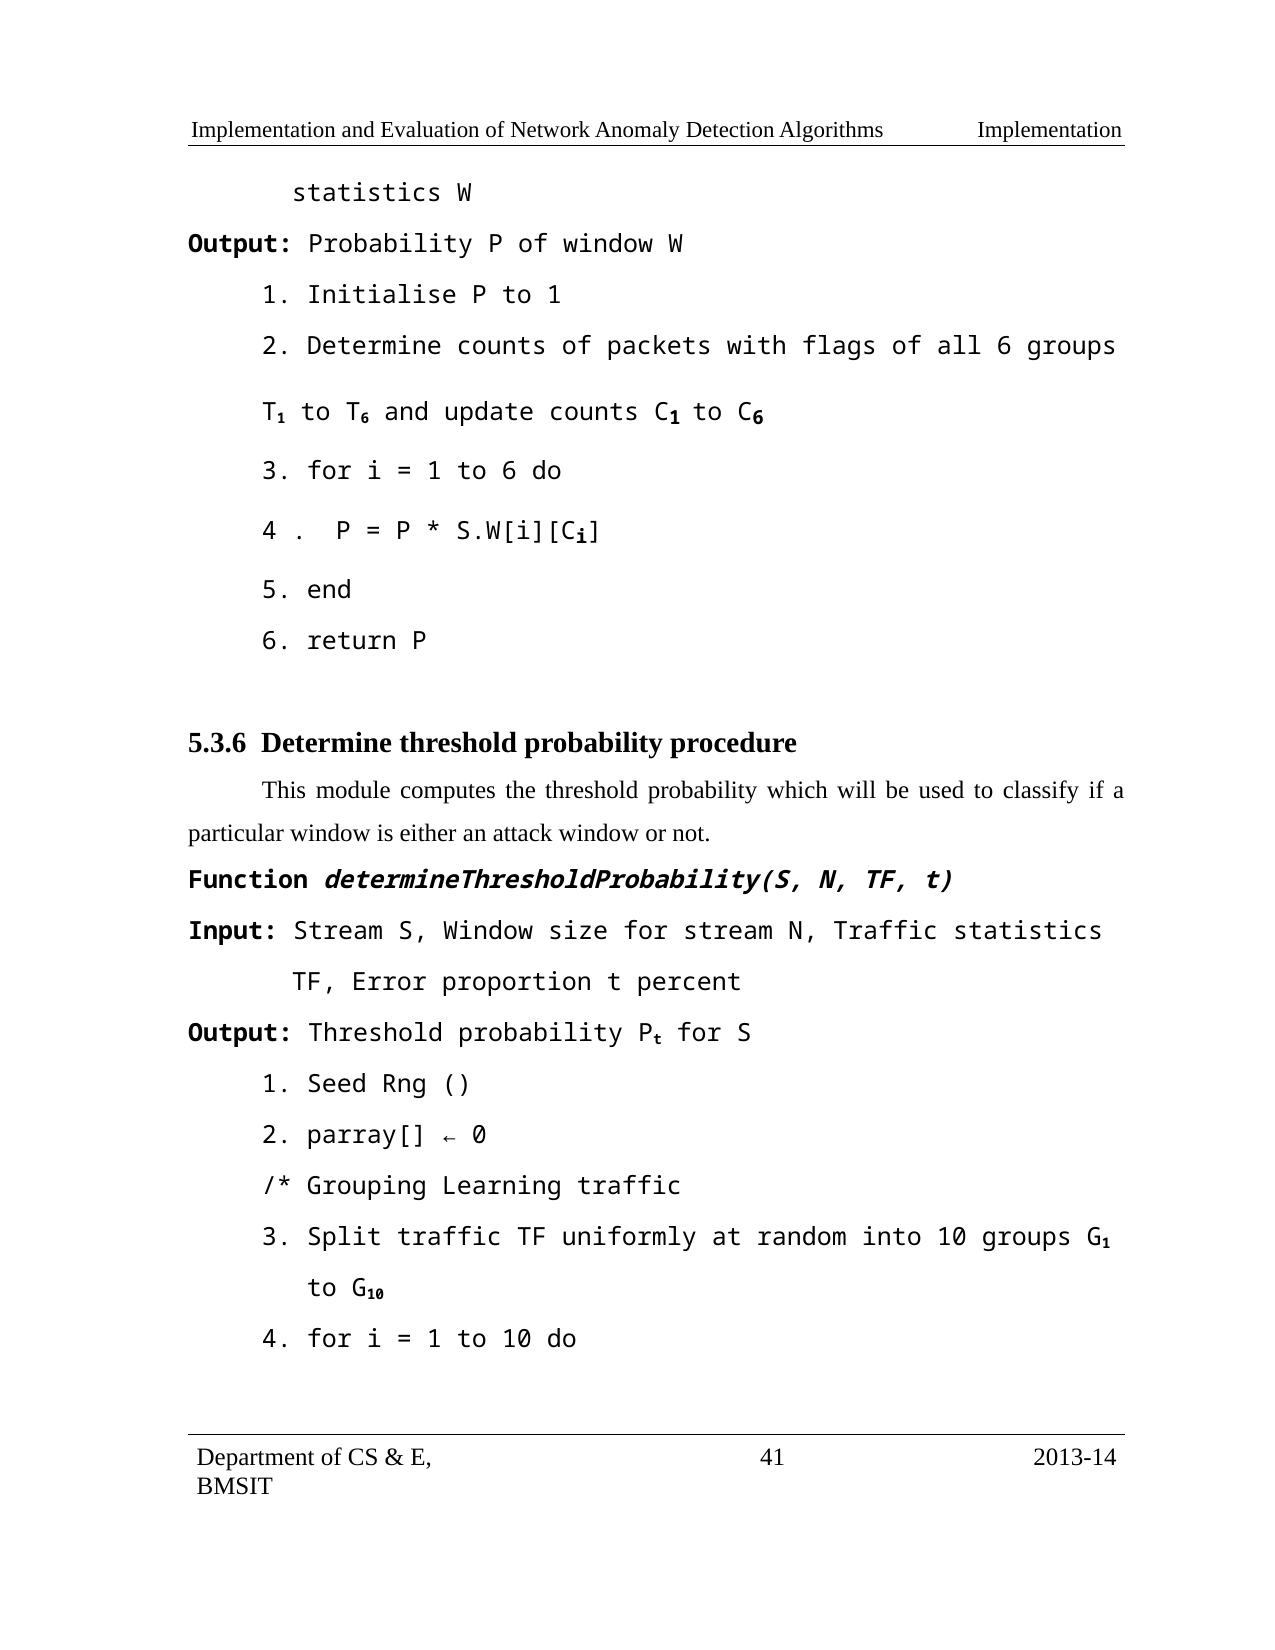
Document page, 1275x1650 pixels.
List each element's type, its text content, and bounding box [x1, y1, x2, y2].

text 1. Seed Rng () [188, 1066, 1125, 1100]
text Output: Threshold probability Pt for S [188, 1014, 1125, 1049]
text /* Grouping Learning traffic [188, 1168, 1125, 1202]
subtitle 5.3.6 Determine threshold probability procedure [188, 725, 1125, 758]
text This module computes the threshold probability which will be used to classify if a particular window is either an attack window or not. [188, 775, 1125, 847]
text 4 . P = P * S.W[i][Ci] [188, 504, 1125, 549]
text 6. return P [188, 623, 1125, 657]
text 1. Initialise P to 1 [188, 277, 1125, 311]
text 2. Determine counts of packets with flags of all 6 groups T1 to T6 and update counts C1 to C6 [188, 328, 1125, 430]
text Function determineThresholdProbability(S, N, TF, t) [188, 861, 1125, 896]
text Input: Stream S, Window size for stream N, Traffic statistics TF, Error proportion t percent [188, 912, 1125, 998]
text Output: Probability P of window W [188, 226, 1125, 260]
text 2. parray[] ← 0 [188, 1117, 1125, 1151]
text 5. end [188, 572, 1125, 606]
text 3. Split traffic TF uniformly at random into 10 groups G1 to G10 [188, 1219, 1125, 1304]
text statistics W [188, 174, 1125, 209]
text 4. for i = 1 to 10 do [188, 1321, 1125, 1355]
text 3. for i = 1 to 6 do [188, 453, 1125, 487]
